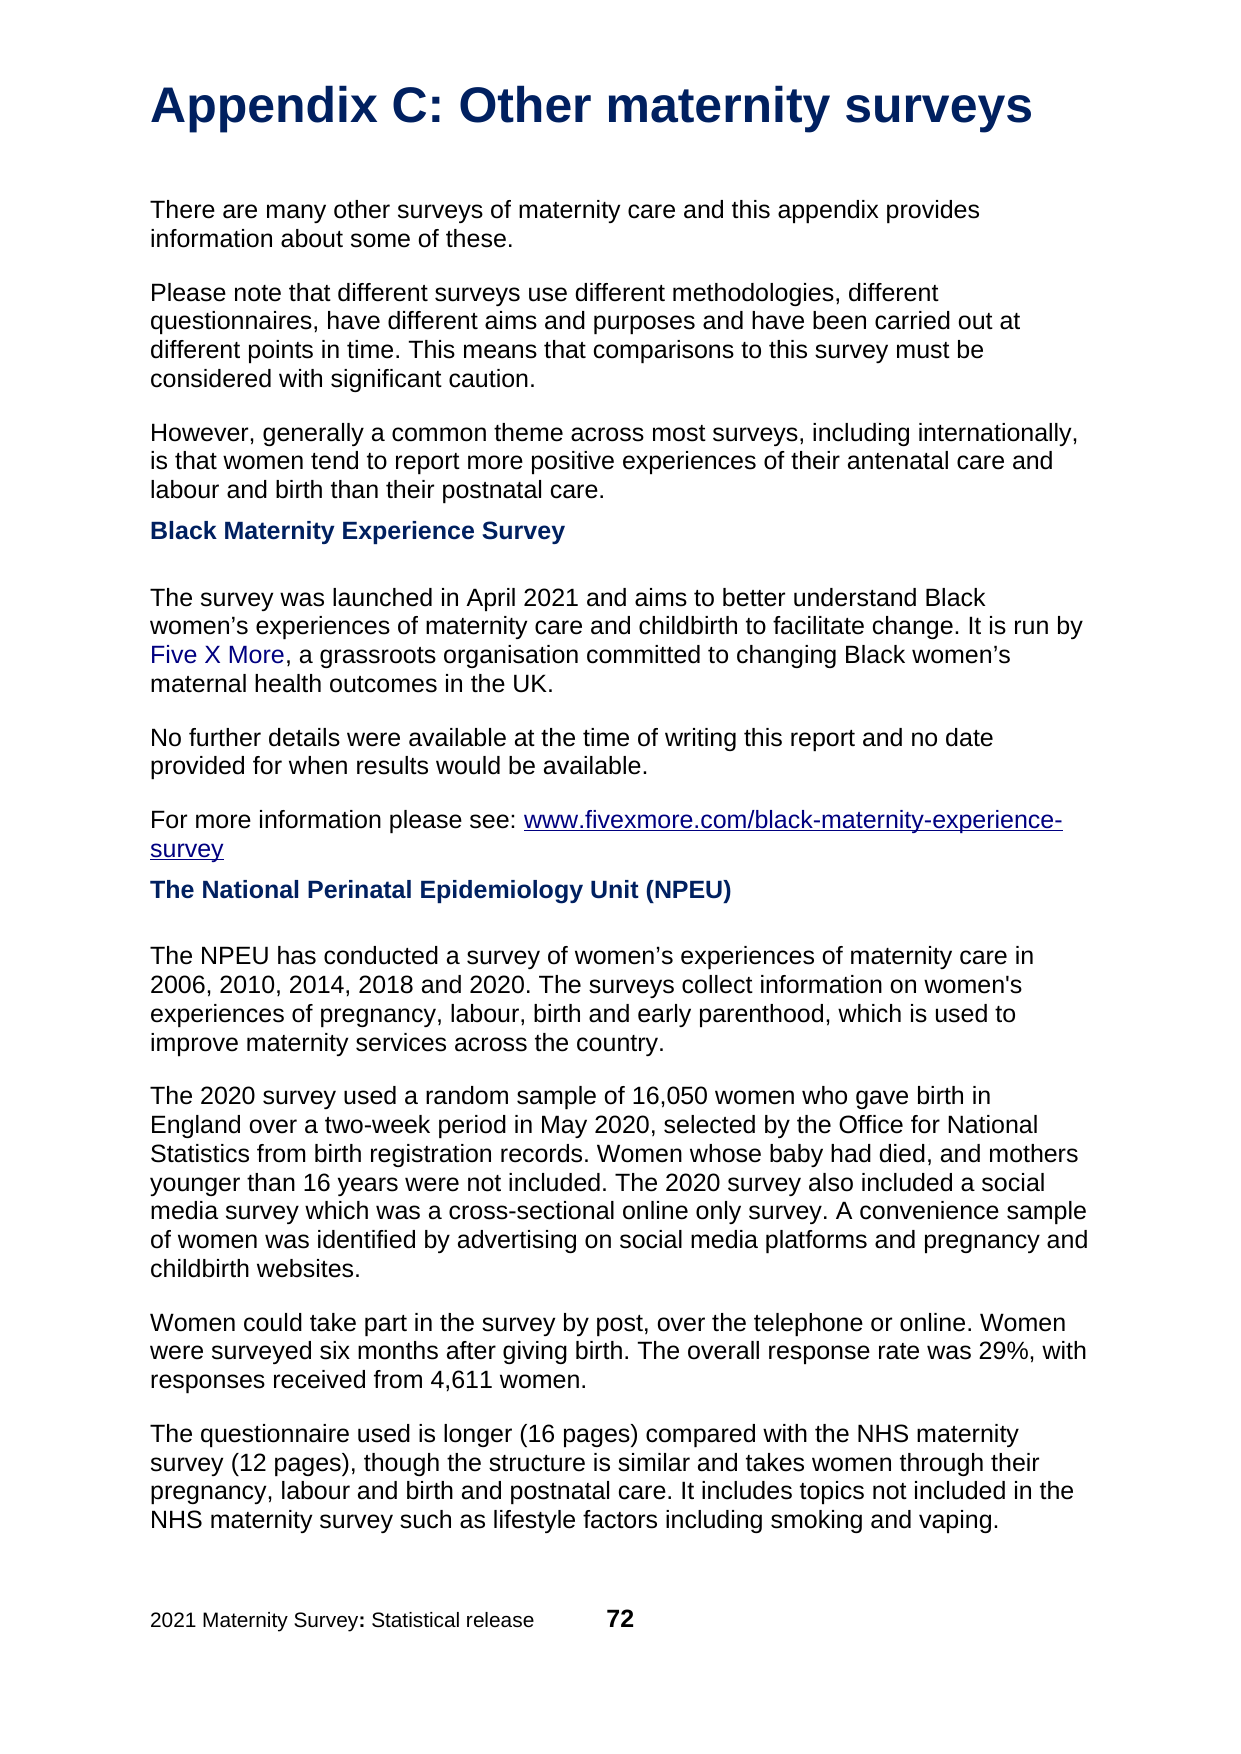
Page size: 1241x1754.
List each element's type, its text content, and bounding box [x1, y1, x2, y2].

text The NPEU has conducted a survey of women’s experiences of maternity care in 2006, 2010, 2014, 2018 and 2020. The surveys collect information on women's experiences of pregnancy, labour, birth and early parenthood, which is used to improve maternity services across the country. [150, 941, 1090, 1056]
text For more information please see: www.fivexmore.com/black-maternity-experience-survey [150, 805, 1090, 862]
text However, generally a common theme across most surveys, including internationally, is that women tend to report more positive experiences of their antenatal care and labour and birth than their postnatal care. [150, 417, 1090, 504]
text There are many other surveys of maternity care and this appendix provides information about some of these. [150, 195, 1090, 252]
text Women could take part in the survey by post, over the telephone or online. Women were surveyed six months after giving birth. The overall response rate was 29%, with responses received from 4,611 women. [150, 1307, 1090, 1394]
text The 2020 survey used a random sample of 16,050 women who gave birth in England over a two-week period in May 2020, selected by the Office for National Statistics from birth registration records. Women whose baby had died, and mothers younger than 16 years were not included. The 2020 survey also included a social media survey which was a cross-sectional online only survey. A convenience sample of women was identified by advertising on social media platforms and pregnancy and childbirth websites. [150, 1081, 1090, 1282]
text Appendix C: Other maternity surveys [150, 75, 1090, 132]
text Black Maternity Experience Survey [150, 516, 1090, 545]
text The questionnaire used is longer (16 pages) compared with the NHS maternity survey (12 pages), though the structure is similar and takes women through their pregnancy, labour and birth and postnatal care. It includes topics not included in the NHS maternity survey such as lifestyle factors including smoking and vaping. [150, 1419, 1090, 1534]
text No further details were available at the time of writing this report and no date provided for when results would be available. [150, 722, 1090, 780]
text Please note that different surveys use different methodologies, different questionnaires, have different aims and purposes and have been carried out at different points in time. This means that comparisons to this survey must be considered with significant caution. [150, 277, 1090, 392]
text The survey was launched in April 2021 and aims to better understand Black women’s experiences of maternity care and childbirth to facilitate change. It is run by Five X More, a grassroots organisation committed to changing Black women’s maternal health outcomes in the UK. [150, 582, 1090, 697]
text The National Perinatal Epidemiology Unit (NPEU) [150, 875, 1090, 904]
